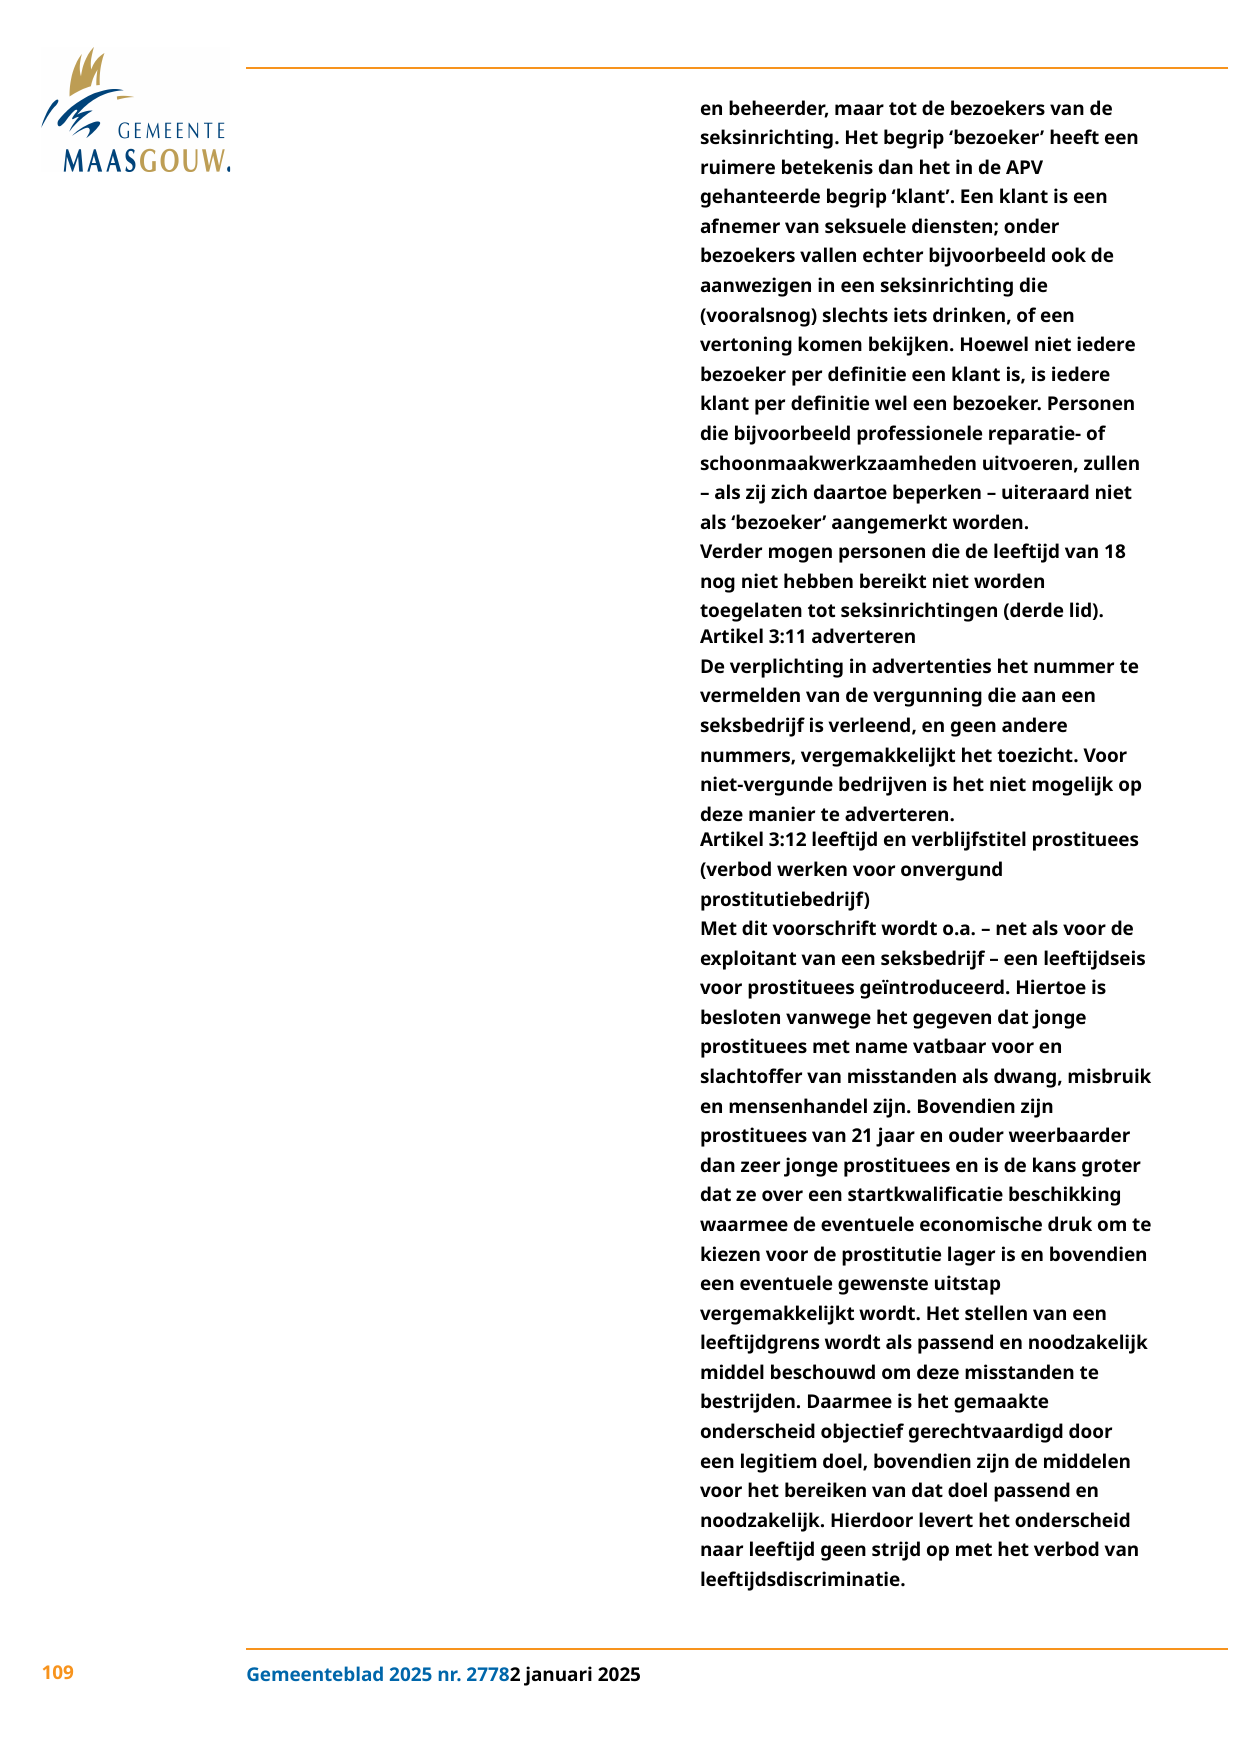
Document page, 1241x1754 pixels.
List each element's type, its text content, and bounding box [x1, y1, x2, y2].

table_cell [248, 95, 700, 623]
table_cell en beheerder, maar tot de bezoekers van de seksinrichting. Het begrip ‘bezoeker’ heeft een ruimere betekenis dan het in de APV gehanteerde begrip ‘klant’. Een klant is een afnemer van seksuele diensten; onder bezoekers vallen echter bijvoorbeeld ook de aanwezigen in een seksinrichting die (vooralsnog) slechts iets drinken, of een vertoning komen bekijken. Hoewel niet iedere bezoeker per definitie een klant is, is iedere klant per definitie wel een bezoeker. Personen die bijvoorbeeld professionele reparatie- of schoonmaakwerkzaamheden uitvoeren, zullen – als zij zich daartoe beperken – uiteraard niet als ‘bezoeker’ aangemerkt worden. Verder mogen personen die de leeftijd van 18 nog niet hebben bereikt niet worden toegelaten tot seksinrichtingen (derde lid). [700, 95, 1152, 623]
table_cell [248, 827, 700, 1592]
table_cell Artikel 3:12 leeftijd en verblijfstitel prostituees (verbod werken voor onvergund prostitutiebedrijf) Met dit voorschrift wordt o.a. – net als voor de exploitant van een seksbedrijf – een leeftijdseis voor prostituees geïntroduceerd. Hiertoe is besloten vanwege het gegeven dat jonge prostituees met name vatbaar voor en slachtoffer van misstanden als dwang, misbruik en mensenhandel zijn. Bovendien zijn prostituees van 21 jaar en ouder weerbaarder dan zeer jonge prostituees en is de kans groter dat ze over een startkwalificatie beschikking waarmee de eventuele economische druk om te kiezen voor de prostitutie lager is en bovendien een eventuele gewenste uitstap vergemakkelijkt wordt. Het stellen van een leeftijdgrens wordt als passend en noodzakelijk middel beschouwd om deze misstanden te bestrijden. Daarmee is het gemaakte onderscheid objectief gerechtvaardigd door een legitiem doel, bovendien zijn de middelen voor het bereiken van dat doel passend en noodzakelijk. Hierdoor levert het onderscheid naar leeftijd geen strijd op met het verbod van leeftijdsdiscriminatie. [700, 827, 1152, 1592]
table_cell [248, 624, 700, 827]
picture [41, 47, 231, 172]
table_cell Artikel 3:11 adverteren De verplichting in advertenties het nummer te vermelden van de vergunning die aan een seksbedrijf is verleend, en geen andere nummers, vergemakkelijkt het toezicht. Voor niet-vergunde bedrijven is het niet mogelijk op deze manier te adverteren. [700, 624, 1152, 827]
